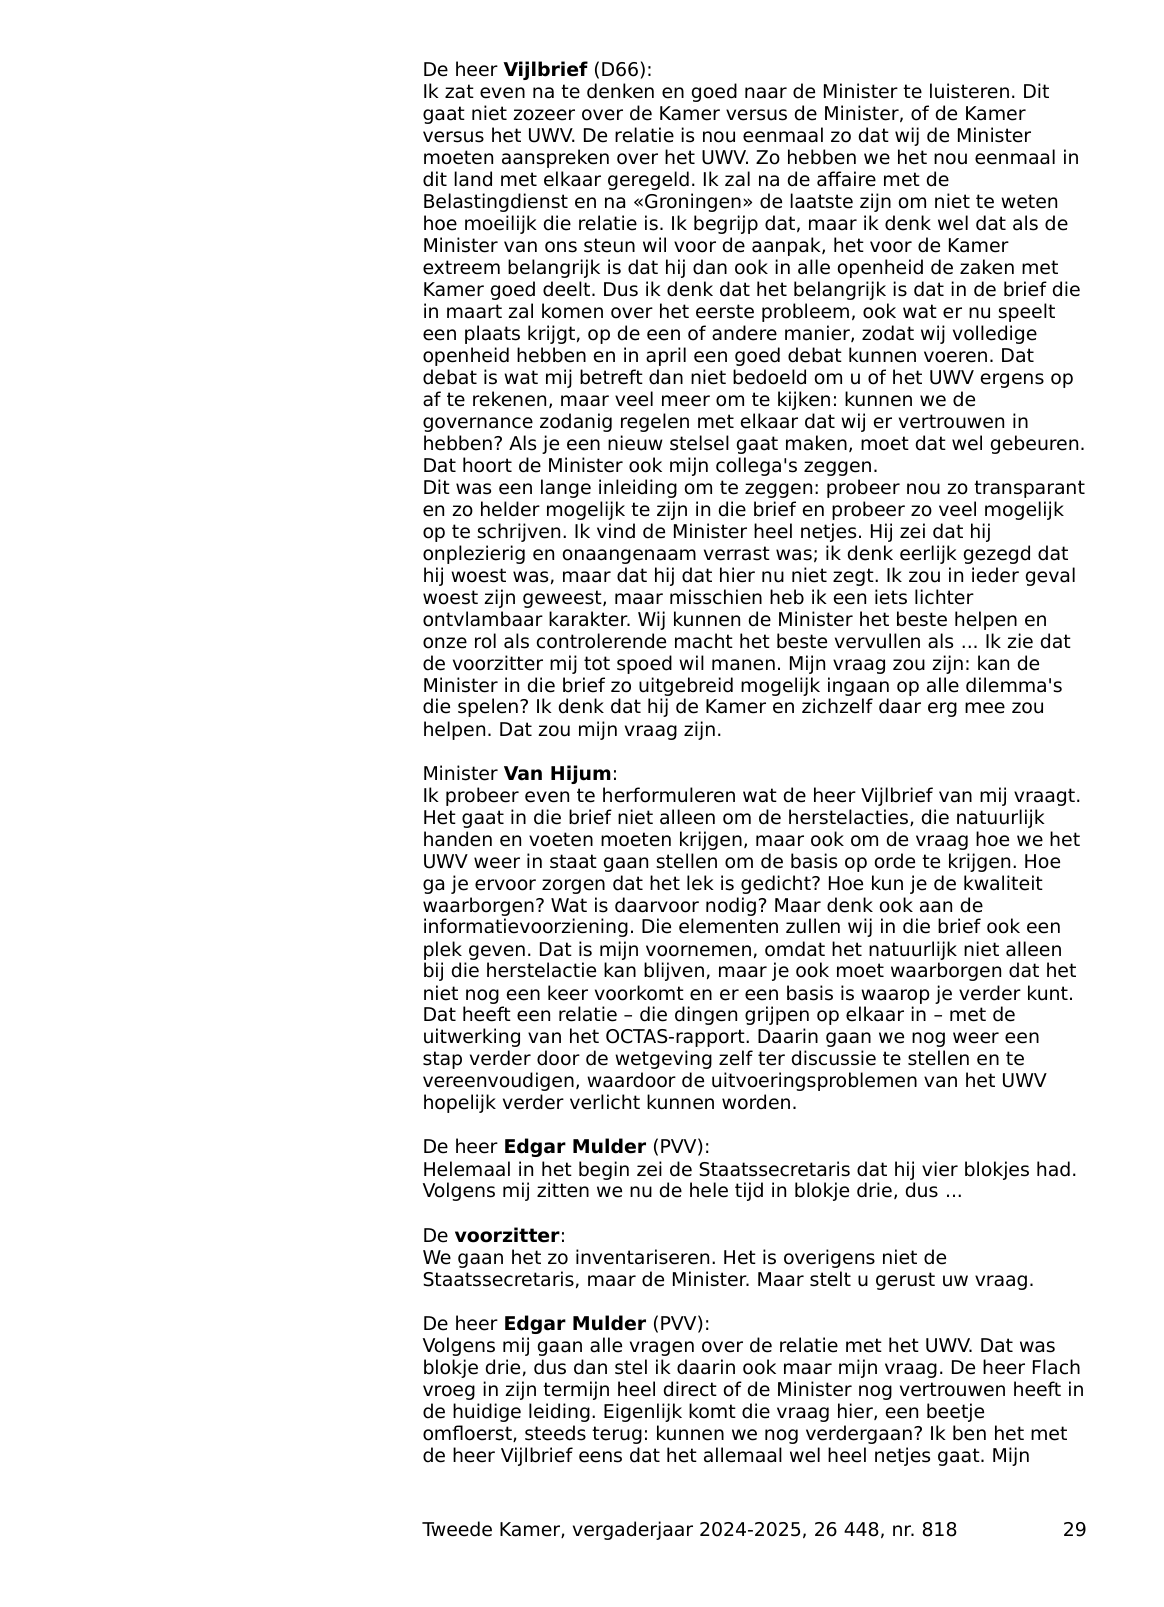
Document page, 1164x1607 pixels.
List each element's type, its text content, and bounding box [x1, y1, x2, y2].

text Dat heeft een relatie – die dingen grijpen op elkaar in – met de uitwerking van het OCTAS-rapport. Daarin gaan we nog weer een stap verder door de wetgeving zelf ter discussie te stellen en te vereenvoudigen, waardoor de uitvoeringsproblemen van het UWV hopelijk verder verlicht kunnen worden. [422, 1004, 1087, 1114]
text De heer Edgar Mulder (PVV): [422, 1136, 1087, 1158]
text De voorzitter: [422, 1224, 1087, 1247]
text Volgens mij gaan alle vragen over de relatie met het UWV. Dat was blokje drie, dus dan stel ik daarin ook maar mijn vraag. De heer Flach vroeg in zijn termijn heel direct of de Minister nog vertrouwen heeft in de huidige leiding. Eigenlijk komt die vraag hier, een beetje omfloerst, steeds terug: kunnen we nog verdergaan? Ik ben het met de heer Vijlbrief eens dat het allemaal wel heel netjes gaat. Mijn [422, 1335, 1087, 1467]
text De heer Edgar Mulder (PVV): [422, 1313, 1087, 1335]
text Ik probeer even te herformuleren wat de heer Vijlbrief van mij vraagt. Het gaat in die brief niet alleen om de herstelacties, die natuurlijk handen en voeten moeten krijgen, maar ook om de vraag hoe we het UWV weer in staat gaan stellen om de basis op orde te krijgen. Hoe ga je ervoor zorgen dat het lek is gedicht? Hoe kun je de kwaliteit waarborgen? Wat is daarvoor nodig? Maar denk ook aan de informatievoorziening. Die elementen zullen wij in die brief ook een plek geven. Dat is mijn voornemen, omdat het natuurlijk niet alleen bij die herstelactie kan blijven, maar je ook moet waarborgen dat het niet nog een keer voorkomt en er een basis is waarop je verder kunt. [422, 784, 1087, 1004]
text Helemaal in het begin zei de Staatssecretaris dat hij vier blokjes had. Volgens mij zitten we nu de hele tijd in blokje drie, dus ... [422, 1158, 1087, 1202]
text Minister Van Hijum: [422, 763, 1087, 784]
text We gaan het zo inventariseren. Het is overigens niet de Staatssecretaris, maar de Minister. Maar stelt u gerust uw vraag. [422, 1247, 1087, 1291]
text Dit was een lange inleiding om te zeggen: probeer nou zo transparant en zo helder mogelijk te zijn in die brief en probeer zo veel mogelijk op te schrijven. Ik vind de Minister heel netjes. Hij zei dat hij onplezierig en onaangenaam verrast was; ik denk eerlijk gezegd dat hij woest was, maar dat hij dat hier nu niet zegt. Ik zou in ieder geval woest zijn geweest, maar misschien heb ik een iets lichter ontvlambaar karakter. Wij kunnen de Minister het beste helpen en onze rol als controlerende macht het beste vervullen als ... Ik zie dat de voorzitter mij tot spoed wil manen. Mijn vraag zou zijn: kan de Minister in die brief zo uitgebreid mogelijk ingaan op alle dilemma's die spelen? Ik denk dat hij de Kamer en zichzelf daar erg mee zou helpen. Dat zou mijn vraag zijn. [422, 477, 1087, 740]
text Ik zat even na te denken en goed naar de Minister te luisteren. Dit gaat niet zozeer over de Kamer versus de Minister, of de Kamer versus het UWV. De relatie is nou eenmaal zo dat wij de Minister moeten aanspreken over het UWV. Zo hebben we het nou eenmaal in dit land met elkaar geregeld. Ik zal na de affaire met de Belastingdienst en na «Groningen» de laatste zijn om niet te weten hoe moeilijk die relatie is. Ik begrijp dat, maar ik denk wel dat als de Minister van ons steun wil voor de aanpak, het voor de Kamer extreem belangrijk is dat hij dan ook in alle openheid de zaken met Kamer goed deelt. Dus ik denk dat het belangrijk is dat in de brief die in maart zal komen over het eerste probleem, ook wat er nu speelt een plaats krijgt, op de een of andere manier, zodat wij volledige openheid hebben en in april een goed debat kunnen voeren. Dat debat is wat mij betreft dan niet bedoeld om u of het UWV ergens op af te rekenen, maar veel meer om te kijken: kunnen we de governance zodanig regelen met elkaar dat wij er vertrouwen in hebben? Als je een nieuw stelsel gaat maken, moet dat wel gebeuren. Dat hoort de Minister ook mijn collega's zeggen. [422, 81, 1087, 477]
text De heer Vijlbrief (D66): [422, 59, 1087, 81]
